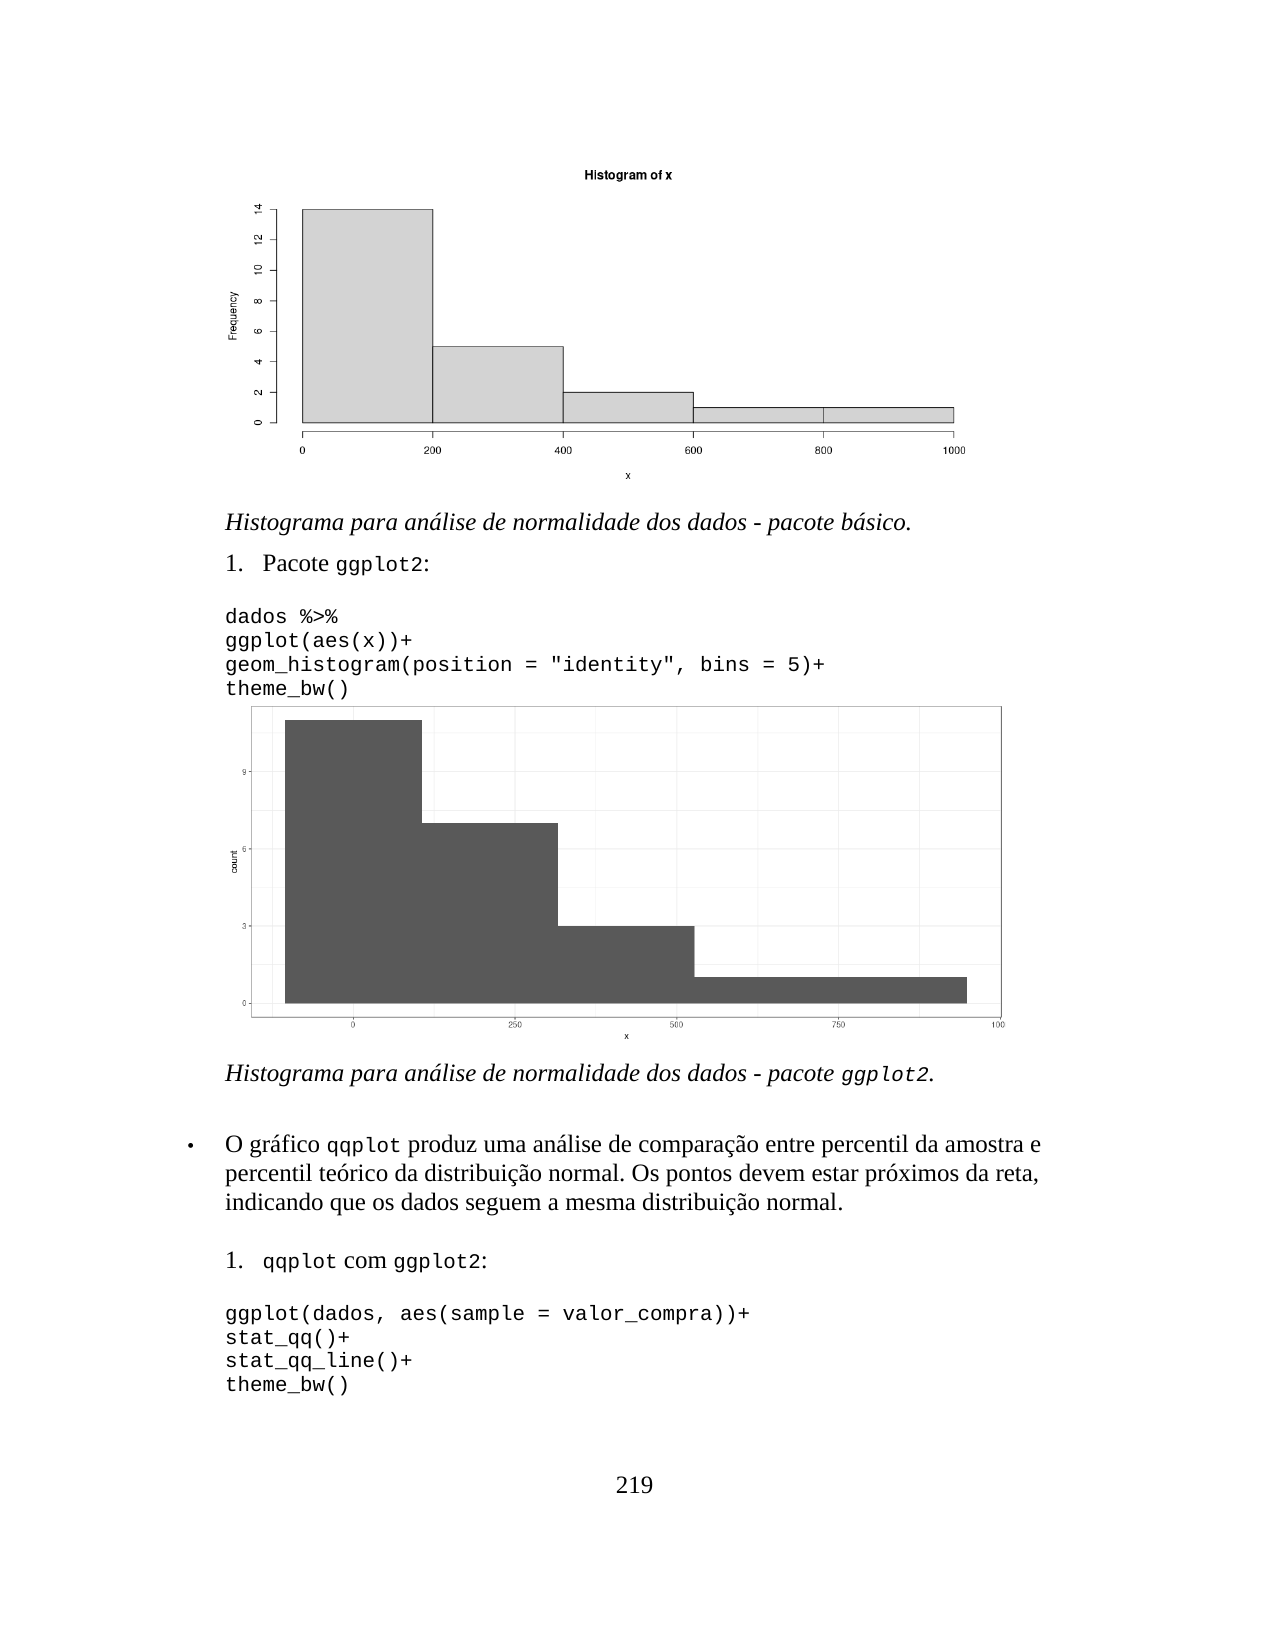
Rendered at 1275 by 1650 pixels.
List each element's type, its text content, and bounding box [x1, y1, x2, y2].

list theme_bw() [187, 1374, 1125, 1398]
list dados %>% [187, 607, 1125, 630]
list qqplot com ggplot2: [225, 1245, 1125, 1303]
list theme_bw() [187, 677, 1125, 701]
list geom_histogram(position = "identity", bins = 5)+ [187, 654, 1125, 677]
picture [225, 150, 1005, 495]
list stat_qq()+ [187, 1327, 1125, 1350]
list Histograma para análise de normalidade dos dados - pacote ggplot2. [187, 1058, 1125, 1088]
list ggplot(dados, aes(sample = valor_compra))+ [187, 1303, 1125, 1327]
picture [225, 701, 1005, 1046]
list O gráfico qqplot produz uma análise de comparação entre percentil da amostra e percentil teórico da distribuição normal. Os pontos devem estar próximos da reta, indicando que os dados seguem a mesma distribuição normal. [187, 1129, 1125, 1245]
list ggplot(aes(x))+ [187, 630, 1125, 654]
list Histograma para análise de normalidade dos dados - pacote básico. [187, 507, 1125, 536]
list Pacote ggplot2: [225, 548, 1125, 607]
list stat_qq_line()+ [187, 1350, 1125, 1374]
